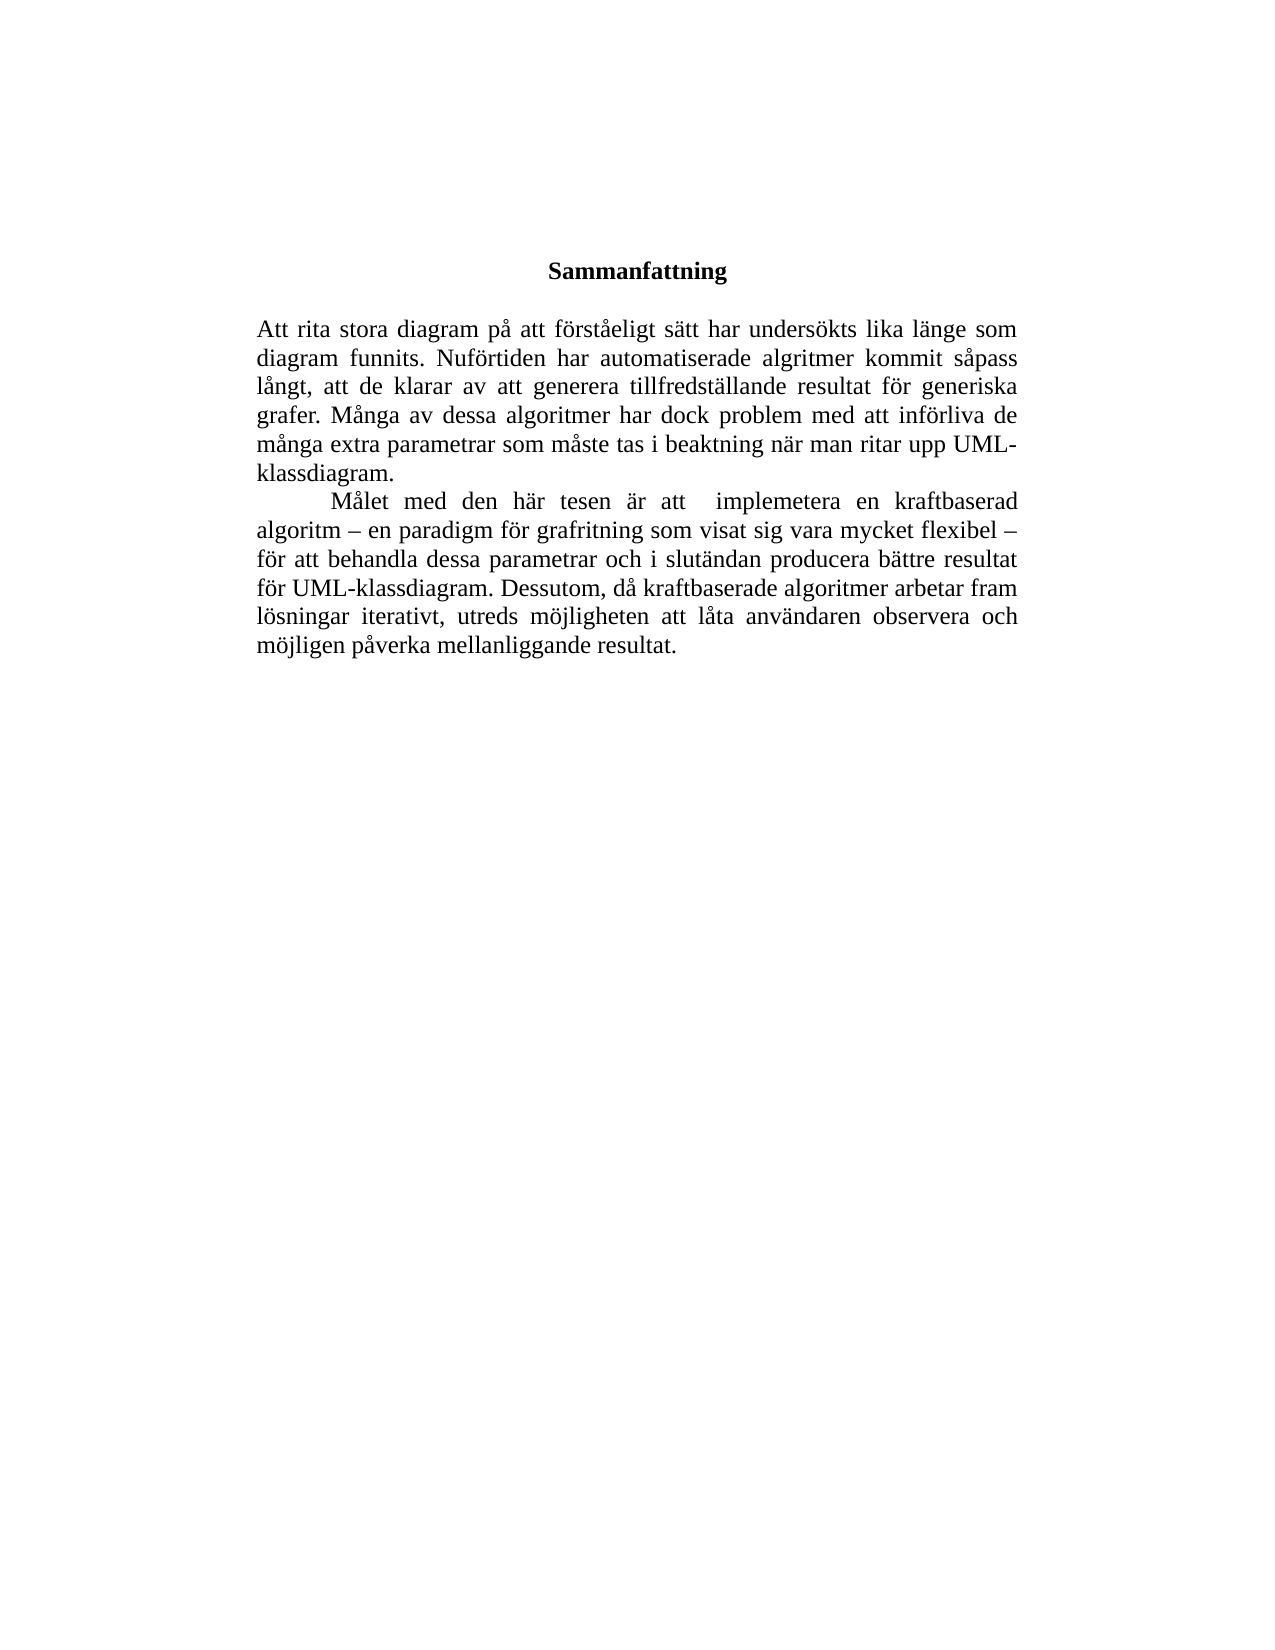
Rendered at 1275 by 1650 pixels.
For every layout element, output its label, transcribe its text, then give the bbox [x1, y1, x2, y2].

text Sammanfattning [256, 256, 1018, 285]
text Att rita stora diagram på att förståeligt sätt har undersökts lika länge som diagram funnits. Nuförtiden har automatiserade algritmer kommit såpass långt, att de klarar av att generera tillfredställande resultat för generiska grafer. Många av dessa algoritmer har dock problem med att införliva de många extra parametrar som måste tas i beaktning när man ritar upp UML-klassdiagram. [256, 314, 1018, 486]
text Målet med den här tesen är att implemetera en kraftbaserad algoritm – en paradigm för grafritning som visat sig vara mycket flexibel – för att behandla dessa parametrar och i slutändan producera bättre resultat för UML-klassdiagram. Dessutom, då kraftbaserade algoritmer arbetar fram lösningar iterativt, utreds möjligheten att låta användaren observera och möjligen påverka mellanliggande resultat. [256, 486, 1018, 659]
